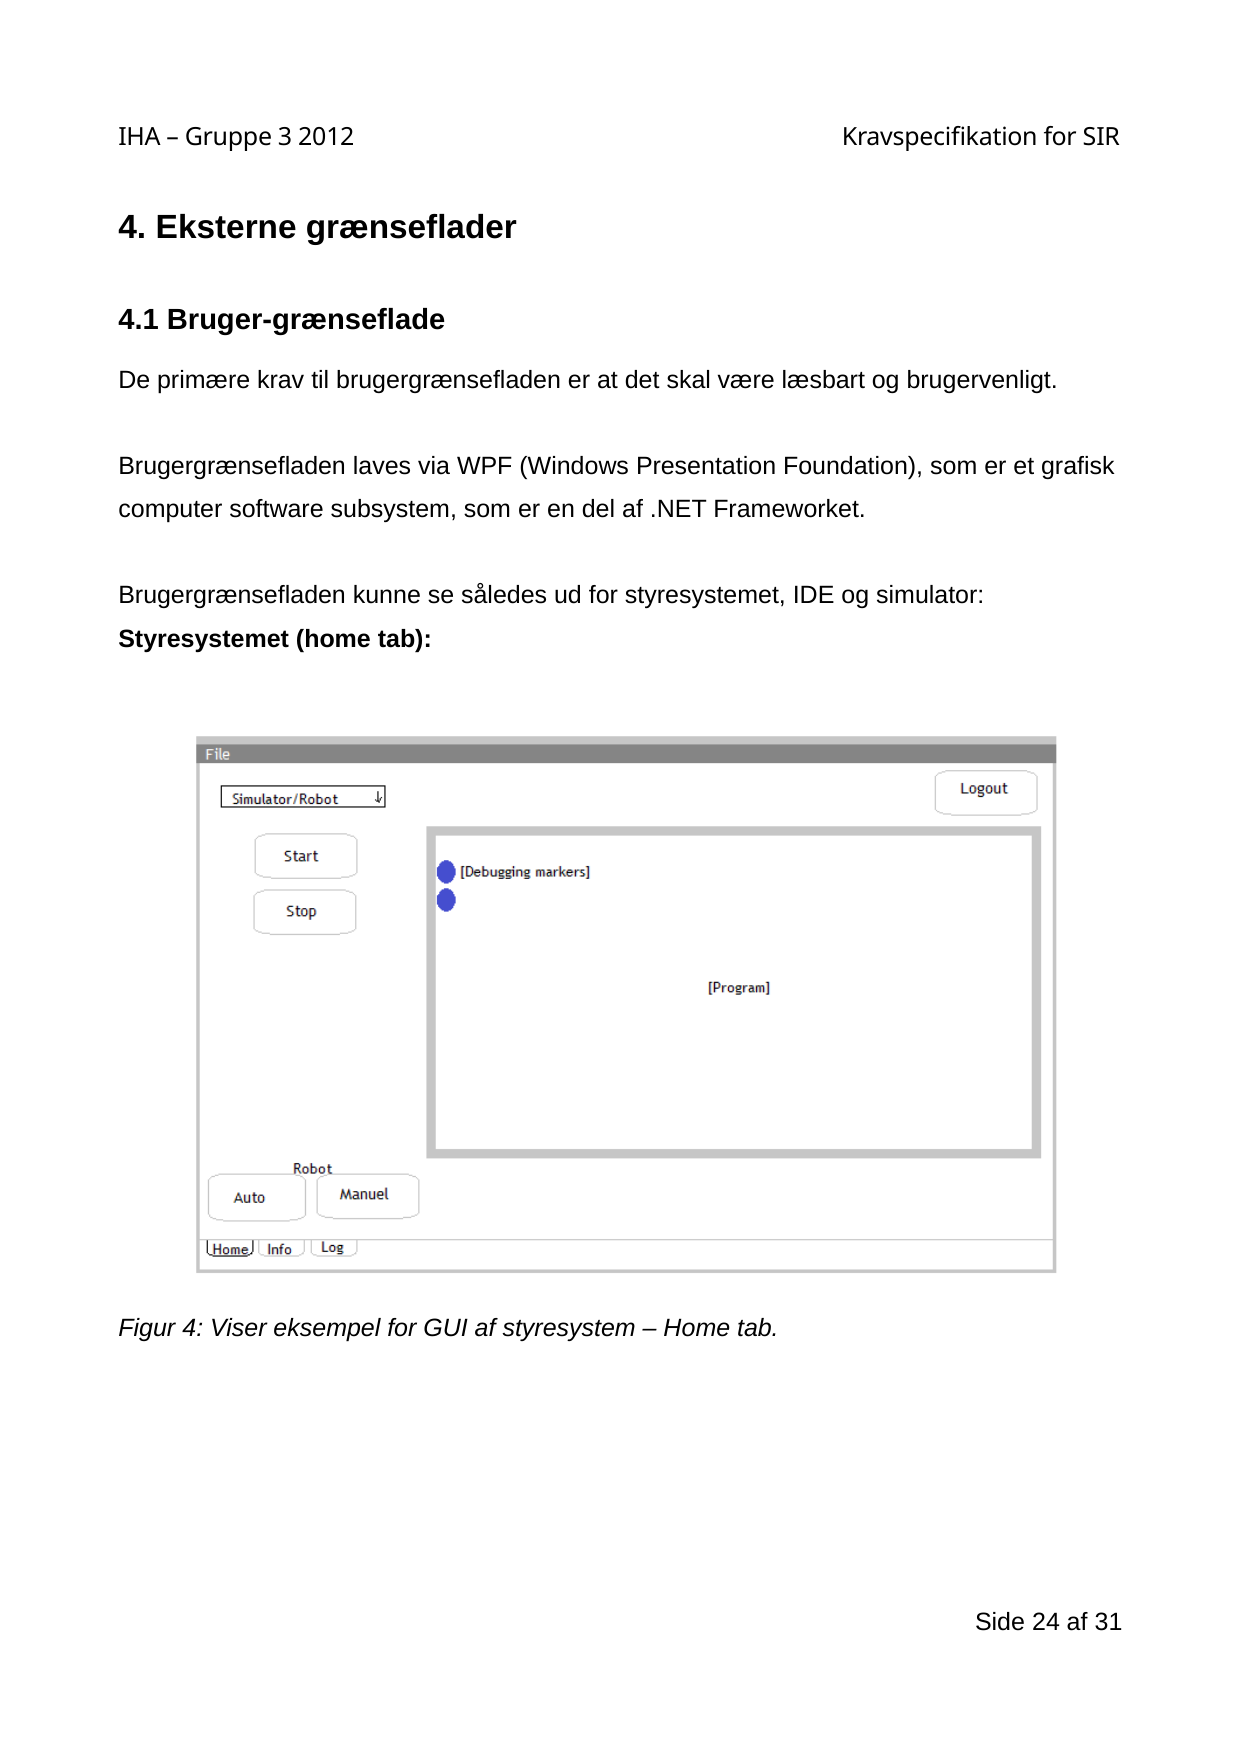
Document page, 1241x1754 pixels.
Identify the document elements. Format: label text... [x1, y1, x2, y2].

text Figur 4: Viser eksempel for GUI af styresystem – Home tab. [118, 1314, 1122, 1342]
text Brugergrænsefladen laves via WPF (Windows Presentation Foundation), som er et grafisk computer software subsystem, som er en del af .NET Frameworket. [118, 451, 1122, 523]
subtitle 4. Eksterne grænseflader [118, 207, 1122, 245]
text De primære krav til brugergrænsefladen er at det skal være læsbart og brugervenligt. [118, 365, 1122, 394]
subtitle 4.1 Bruger-grænseflade [118, 302, 1122, 336]
text Styresystemet (home tab): [118, 624, 1122, 652]
picture [118, 679, 1123, 1314]
text Brugergrænsefladen kunne se således ud for styresystemet, IDE og simulator: [118, 581, 1122, 609]
